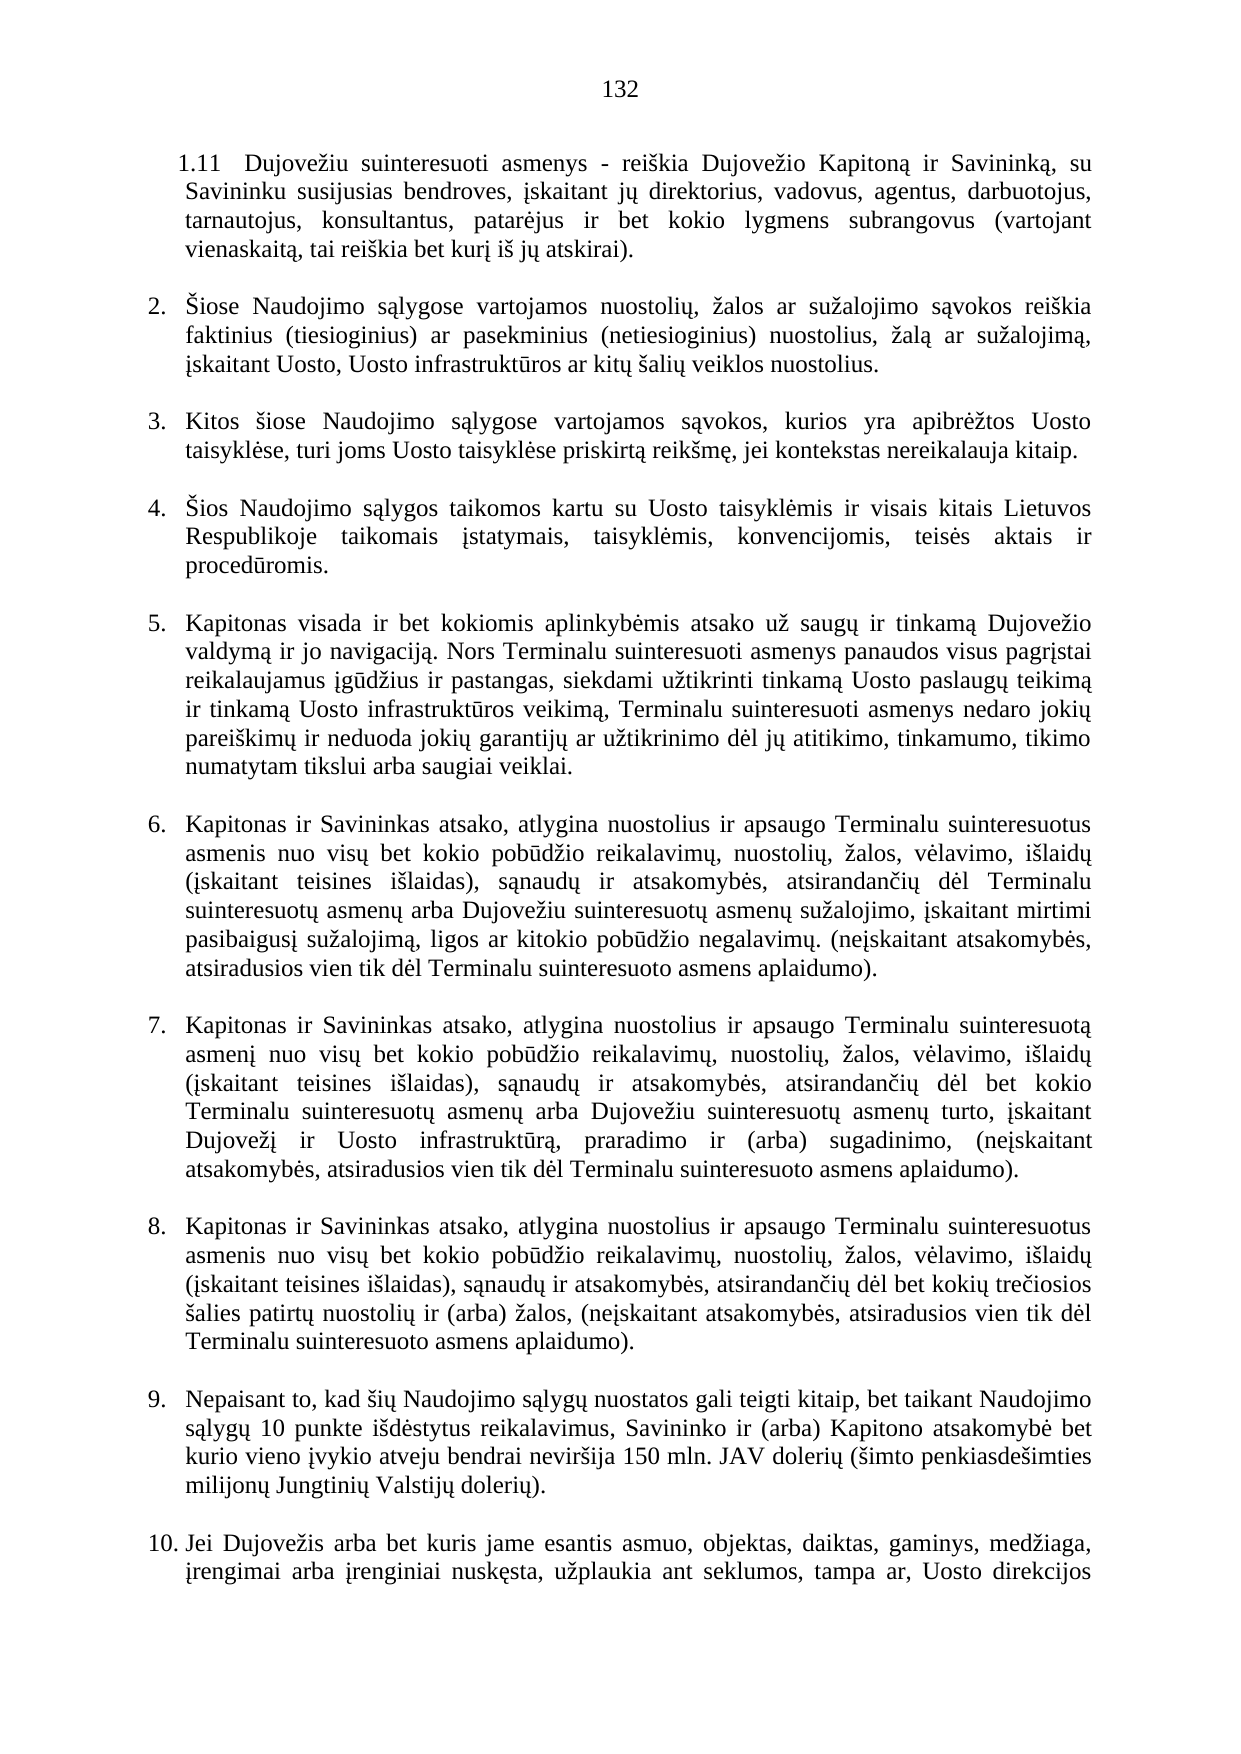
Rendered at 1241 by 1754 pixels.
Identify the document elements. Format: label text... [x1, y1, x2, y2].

text 3. Kitos šiose Naudojimo sąlygose vartojamos sąvokos, kurios yra apibrėžtos Uosto taisyklėse, turi joms Uosto taisyklėse priskirtą reikšmę, jei kontekstas nereikalauja kitaip. [148, 406, 1092, 464]
text 5. Kapitonas visada ir bet kokiomis aplinkybėmis atsako už saugų ir tinkamą Dujovežio valdymą ir jo navigaciją. Nors Terminalu suinteresuoti asmenys panaudos visus pagrįstai reikalaujamus įgūdžius ir pastangas, siekdami užtikrinti tinkamą Uosto paslaugų teikimą ir tinkamą Uosto infrastruktūros veikimą, Terminalu suinteresuoti asmenys nedaro jokių pareiškimų ir neduoda jokių garantijų ar užtikrinimo dėl jų atitikimo, tinkamumo, tikimo numatytam tikslui arba saugiai veiklai. [148, 608, 1092, 780]
text 10. Jei Dujovežis arba bet kuris jame esantis asmuo, objektas, daiktas, gaminys, medžiaga, įrengimai arba įrenginiai nuskęsta, užplaukia ant seklumos, tampa ar, Uosto direkcijos [148, 1528, 1092, 1585]
text 2. Šiose Naudojimo sąlygose vartojamos nuostolių, žalos ar sužalojimo sąvokos reiškia faktinius (tiesioginius) ar pasekminius (netiesioginius) nuostolius, žalą ar sužalojimą, įskaitant Uosto, Uosto infrastruktūros ar kitų šalių veiklos nuostolius. [148, 291, 1092, 378]
text 7. Kapitonas ir Savininkas atsako, atlygina nuostolius ir apsaugo Terminalu suinteresuotą asmenį nuo visų bet kokio pobūdžio reikalavimų, nuostolių, žalos, vėlavimo, išlaidų (įskaitant teisines išlaidas), sąnaudų ir atsakomybės, atsirandančių dėl bet kokio Terminalu suinteresuotų asmenų arba Dujovežiu suinteresuotų asmenų turto, įskaitant Dujovežį ir Uosto infrastruktūrą, praradimo ir (arba) sugadinimo, (neįskaitant atsakomybės, atsiradusios vien tik dėl Terminalu suinteresuoto asmens aplaidumo). [148, 1010, 1092, 1183]
text 9. Nepaisant to, kad šių Naudojimo sąlygų nuostatos gali teigti kitaip, bet taikant Naudojimo sąlygų 10 punkte išdėstytus reikalavimus, Savininko ir (arba) Kapitono atsakomybė bet kurio vieno įvykio atveju bendrai neviršija 150 mln. JAV dolerių (šimto penkiasdešimties milijonų Jungtinių Valstijų dolerių). [148, 1384, 1092, 1499]
text 1.11 Dujovežiu suinteresuoti asmenys - reiškia Dujovežio Kapitoną ir Savininką, su Savininku susijusias bendroves, įskaitant jų direktorius, vadovus, agentus, darbuotojus, tarnautojus, konsultantus, patarėjus ir bet kokio lygmens subrangovus (vartojant vienaskaitą, tai reiškia bet kurį iš jų atskirai). [177, 148, 1092, 263]
text 4. Šios Naudojimo sąlygos taikomos kartu su Uosto taisyklėmis ir visais kitais Lietuvos Respublikoje taikomais įstatymais, taisyklėmis, konvencijomis, teisės aktais ir procedūromis. [148, 493, 1092, 579]
text 6. Kapitonas ir Savininkas atsako, atlygina nuostolius ir apsaugo Terminalu suinteresuotus asmenis nuo visų bet kokio pobūdžio reikalavimų, nuostolių, žalos, vėlavimo, išlaidų (įskaitant teisines išlaidas), sąnaudų ir atsakomybės, atsirandančių dėl Terminalu suinteresuotų asmenų arba Dujovežiu suinteresuotų asmenų sužalojimo, įskaitant mirtimi pasibaigusį sužalojimą, ligos ar kitokio pobūdžio negalavimų. (neįskaitant atsakomybės, atsiradusios vien tik dėl Terminalu suinteresuoto asmens aplaidumo). [148, 809, 1092, 981]
text 8. Kapitonas ir Savininkas atsako, atlygina nuostolius ir apsaugo Terminalu suinteresuotus asmenis nuo visų bet kokio pobūdžio reikalavimų, nuostolių, žalos, vėlavimo, išlaidų (įskaitant teisines išlaidas), sąnaudų ir atsakomybės, atsirandančių dėl bet kokių trečiosios šalies patirtų nuostolių ir (arba) žalos, (neįskaitant atsakomybės, atsiradusios vien tik dėl Terminalu suinteresuoto asmens aplaidumo). [148, 1211, 1092, 1355]
